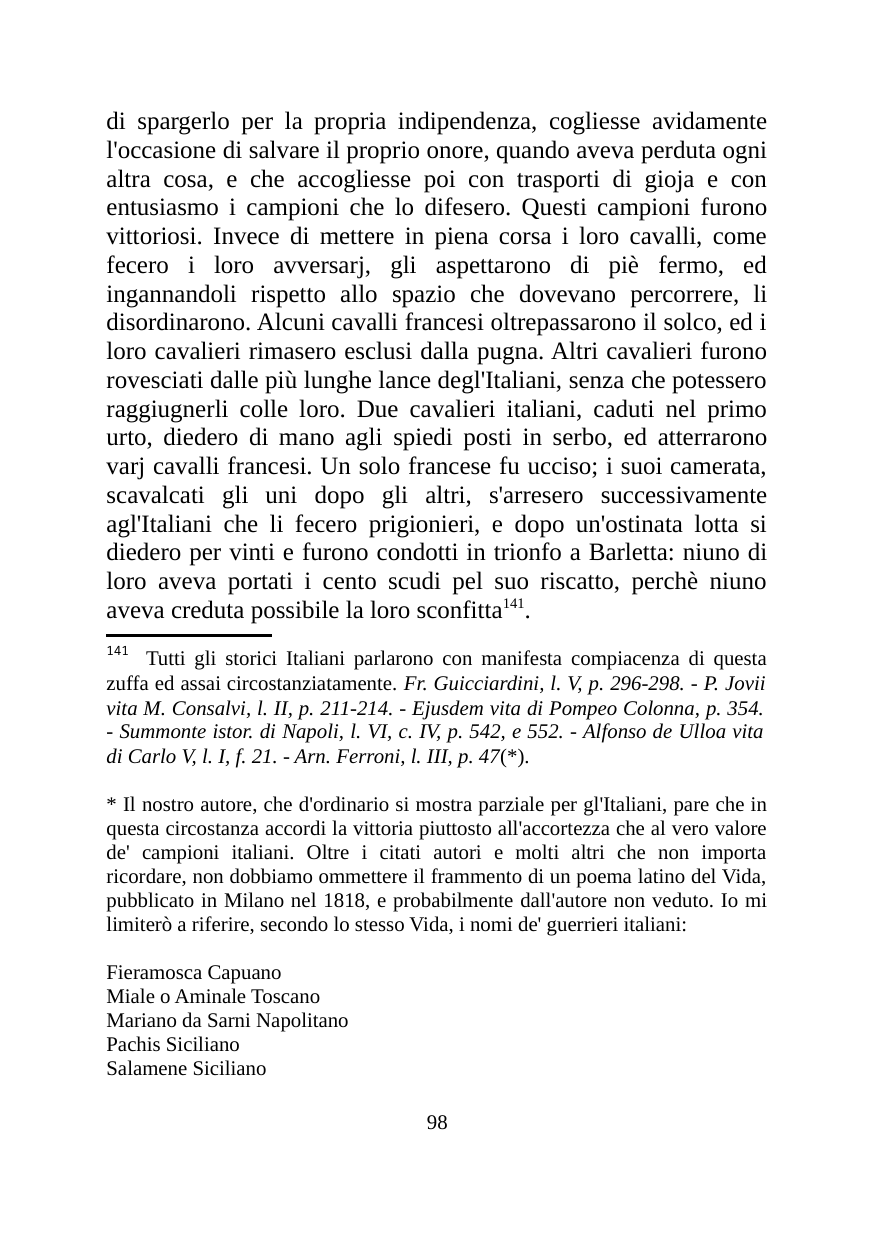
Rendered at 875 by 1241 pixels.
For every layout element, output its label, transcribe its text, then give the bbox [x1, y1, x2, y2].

text Tutti gli storici Italiani parlarono con manifesta compiacenza di questa zuffa ed assai circostanziatamente. Fr. Guicciardini, l. V, p. 296-298. - P. Jovii vita M. Consalvi, l. II, p. 211-214. - Ejusdem vita di Pompeo Colonna, p. 354. - Summonte istor. di Napoli, l. VI, c. IV, p. 542, e 552. - Alfonso de Ulloa vita di Carlo V, l. I, f. 21. - Arn. Ferroni, l. III, p. 47(*). [106, 642, 768, 768]
text * Il nostro autore, che d'ordinario si mostra parziale per gl'Italiani, pare che in questa circostanza accordi la vittoria piuttosto all'accortezza che al vero valore de' campioni italiani. Oltre i citati autori e molti altri che non importa ricordare, non dobbiamo ommettere il frammento di un poema latino del Vida, pubblicato in Milano nel 1818, e probabilmente dall'autore non veduto. Io mi limiterò a riferire, secondo lo stesso Vida, i nomi de' guerrieri italiani: [106, 792, 768, 936]
text Fieramosca Capuano [106, 960, 768, 984]
text di spargerlo per la propria indipendenza, cogliesse avidamente l'occasione di salvare il proprio onore, quando aveva perduta ogni altra cosa, e che accogliesse poi con trasporti di gioja e con entusiasmo i campioni che lo difesero. Questi campioni furono vittoriosi. Invece di mettere in piena corsa i loro cavalli, come fecero i loro avversarj, gli aspettarono di piè fermo, ed ingannandoli rispetto allo spazio che dovevano percorrere, li disordinarono. Alcuni cavalli francesi oltrepassarono il solco, ed i loro cavalieri rimasero esclusi dalla pugna. Altri cavalieri furono rovesciati dalle più lunghe lance degl'Italiani, senza che potessero raggiugnerli colle loro. Due cavalieri italiani, caduti nel primo urto, diedero di mano agli spiedi posti in serbo, ed atterrarono varj cavalli francesi. Un solo francese fu ucciso; i suoi camerata, scavalcati gli uni dopo gli altri, s'arresero successivamente agl'Italiani che li fecero prigionieri, e dopo un'ostinata lotta si diedero per vinti e furono condotti in trionfo a Barletta: niuno di loro aveva portati i cento scudi pel suo riscatto, perchè niuno aveva creduta possibile la loro sconfitta. [106, 106, 768, 624]
text Mariano da Sarni Napolitano [106, 1008, 768, 1032]
text Salamene Siciliano [106, 1056, 768, 1080]
text Miale o Aminale Toscano [106, 984, 768, 1008]
text Pachis Siciliano [106, 1032, 768, 1056]
